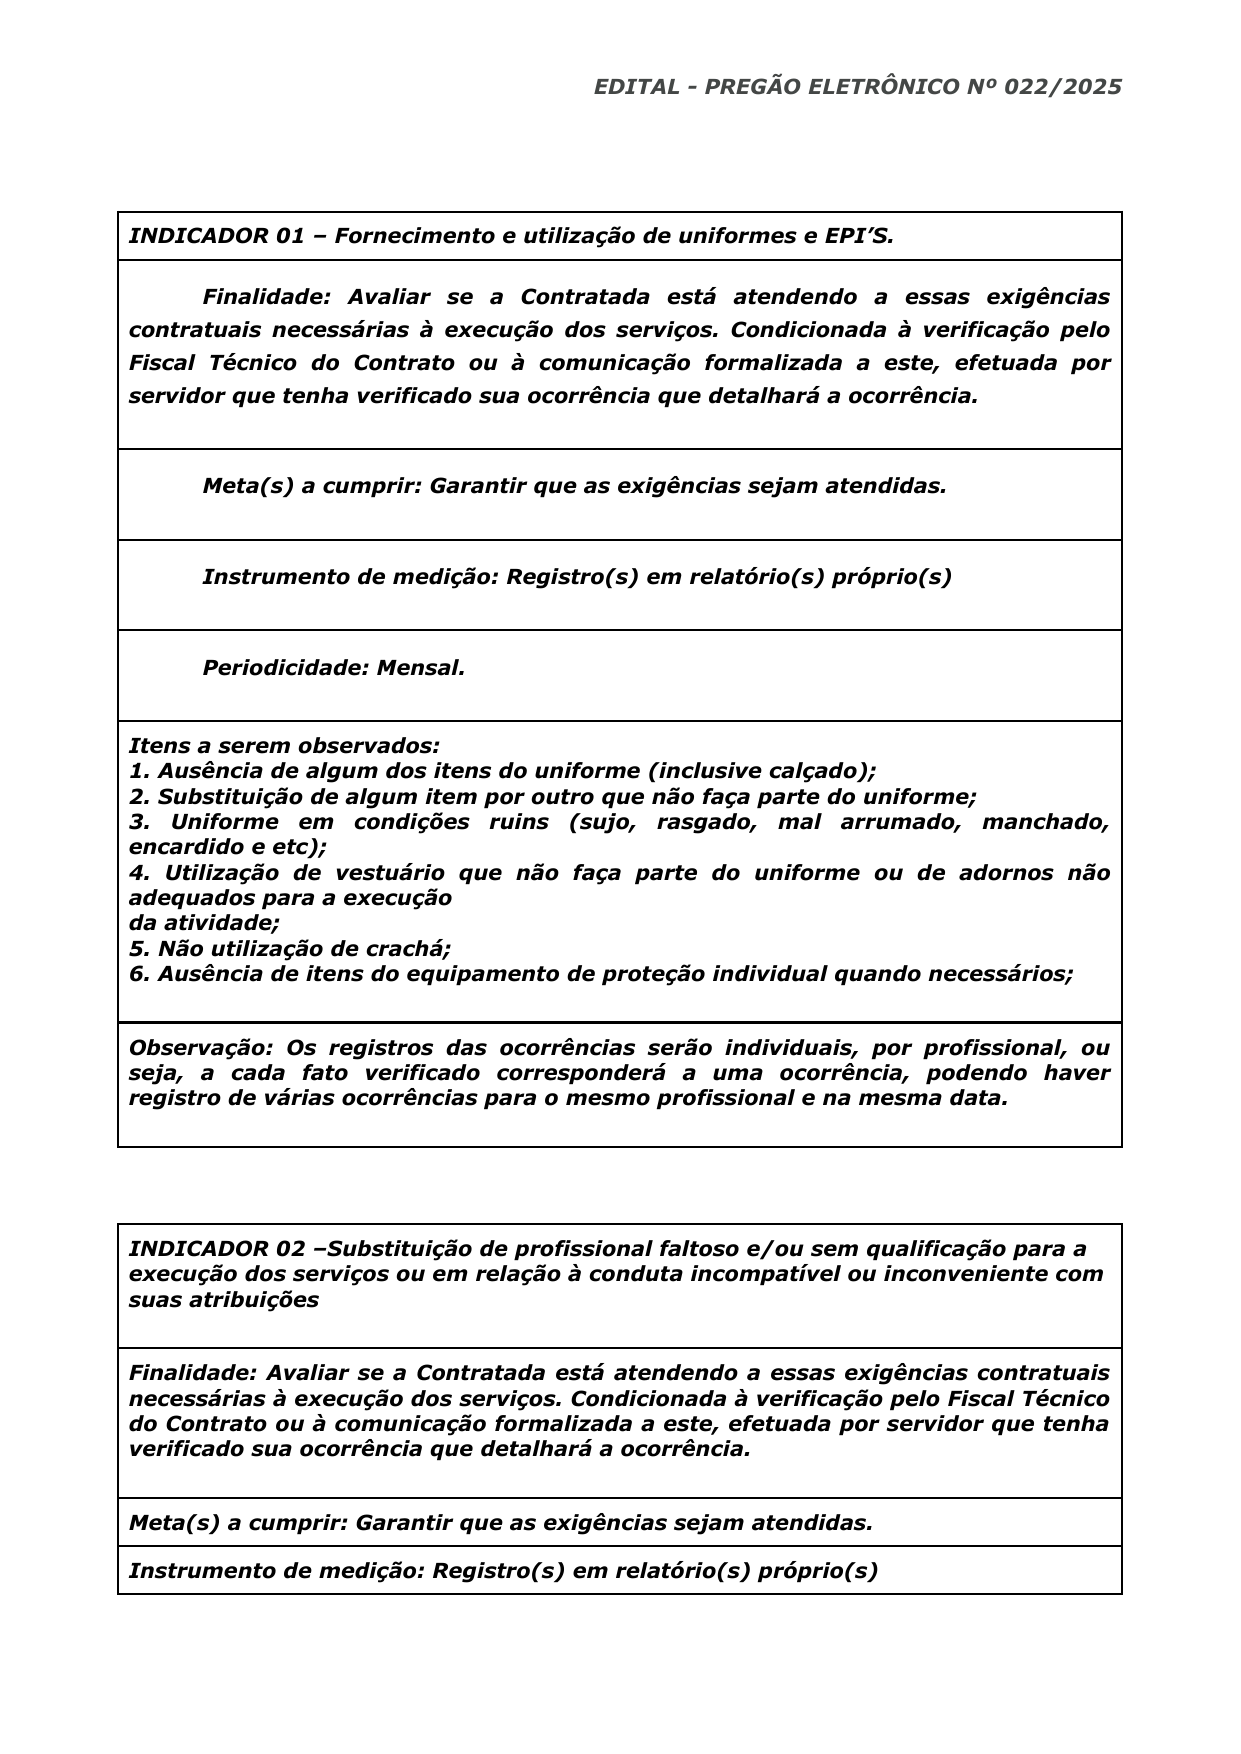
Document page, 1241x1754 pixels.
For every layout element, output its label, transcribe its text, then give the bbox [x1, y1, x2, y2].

table_cell Observação: Os registros das ocorrências serão individuais, por profissional, ou seja, a cada fato verificado corresponderá a uma ocorrência, podendo haver registro de várias ocorrências para o mesmo profissional e na mesma data. [119, 1024, 1121, 1146]
table_cell Finalidade: Avaliar se a Contratada está atendendo a essas exigências contratuais necessárias à execução dos serviços. Condicionada à verificação pelo Fiscal Técnico do Contrato ou à comunicação formalizada a este, efetuada por servidor que tenha verificado sua ocorrência que detalhará a ocorrência. [119, 261, 1121, 448]
table_cell Itens a serem observados: 1. Ausência de algum dos itens do uniforme (inclusive calçado); 2. Substituição de algum item por outro que não faça parte do uniforme; 3. Uniforme em condições ruins (sujo, rasgado, mal arrumado, manchado, encardido e etc); 4. Utilização de vestuário que não faça parte do uniforme ou de adornos não adequados para a execução da atividade; 5. Não utilização de crachá; 6. Ausência de itens do equipamento de proteção individual quando necessários; [119, 722, 1121, 1021]
table_header INDICADOR 01 – Fornecimento e utilização de uniformes e EPI’S. [119, 213, 1121, 259]
table_cell Periodicidade: Mensal. [119, 631, 1121, 720]
table_cell Meta(s) a cumprir: Garantir que as exigências sejam atendidas. [119, 1499, 1121, 1545]
table_cell Meta(s) a cumprir: Garantir que as exigências sejam atendidas. [119, 450, 1121, 539]
table_header INDICADOR 02 –Substituição de profissional faltoso e/ou sem qualificação para a execução dos serviços ou em relação à conduta incompatível ou inconveniente com suas atribuições [119, 1225, 1121, 1347]
table_cell Finalidade: Avaliar se a Contratada está atendendo a essas exigências contratuais necessárias à execução dos serviços. Condicionada à verificação pelo Fiscal Técnico do Contrato ou à comunicação formalizada a este, efetuada por servidor que tenha verificado sua ocorrência que detalhará a ocorrência. [119, 1349, 1121, 1497]
table_cell Instrumento de medição: Registro(s) em relatório(s) próprio(s) [119, 541, 1121, 629]
table_cell Instrumento de medição: Registro(s) em relatório(s) próprio(s) [119, 1547, 1121, 1593]
